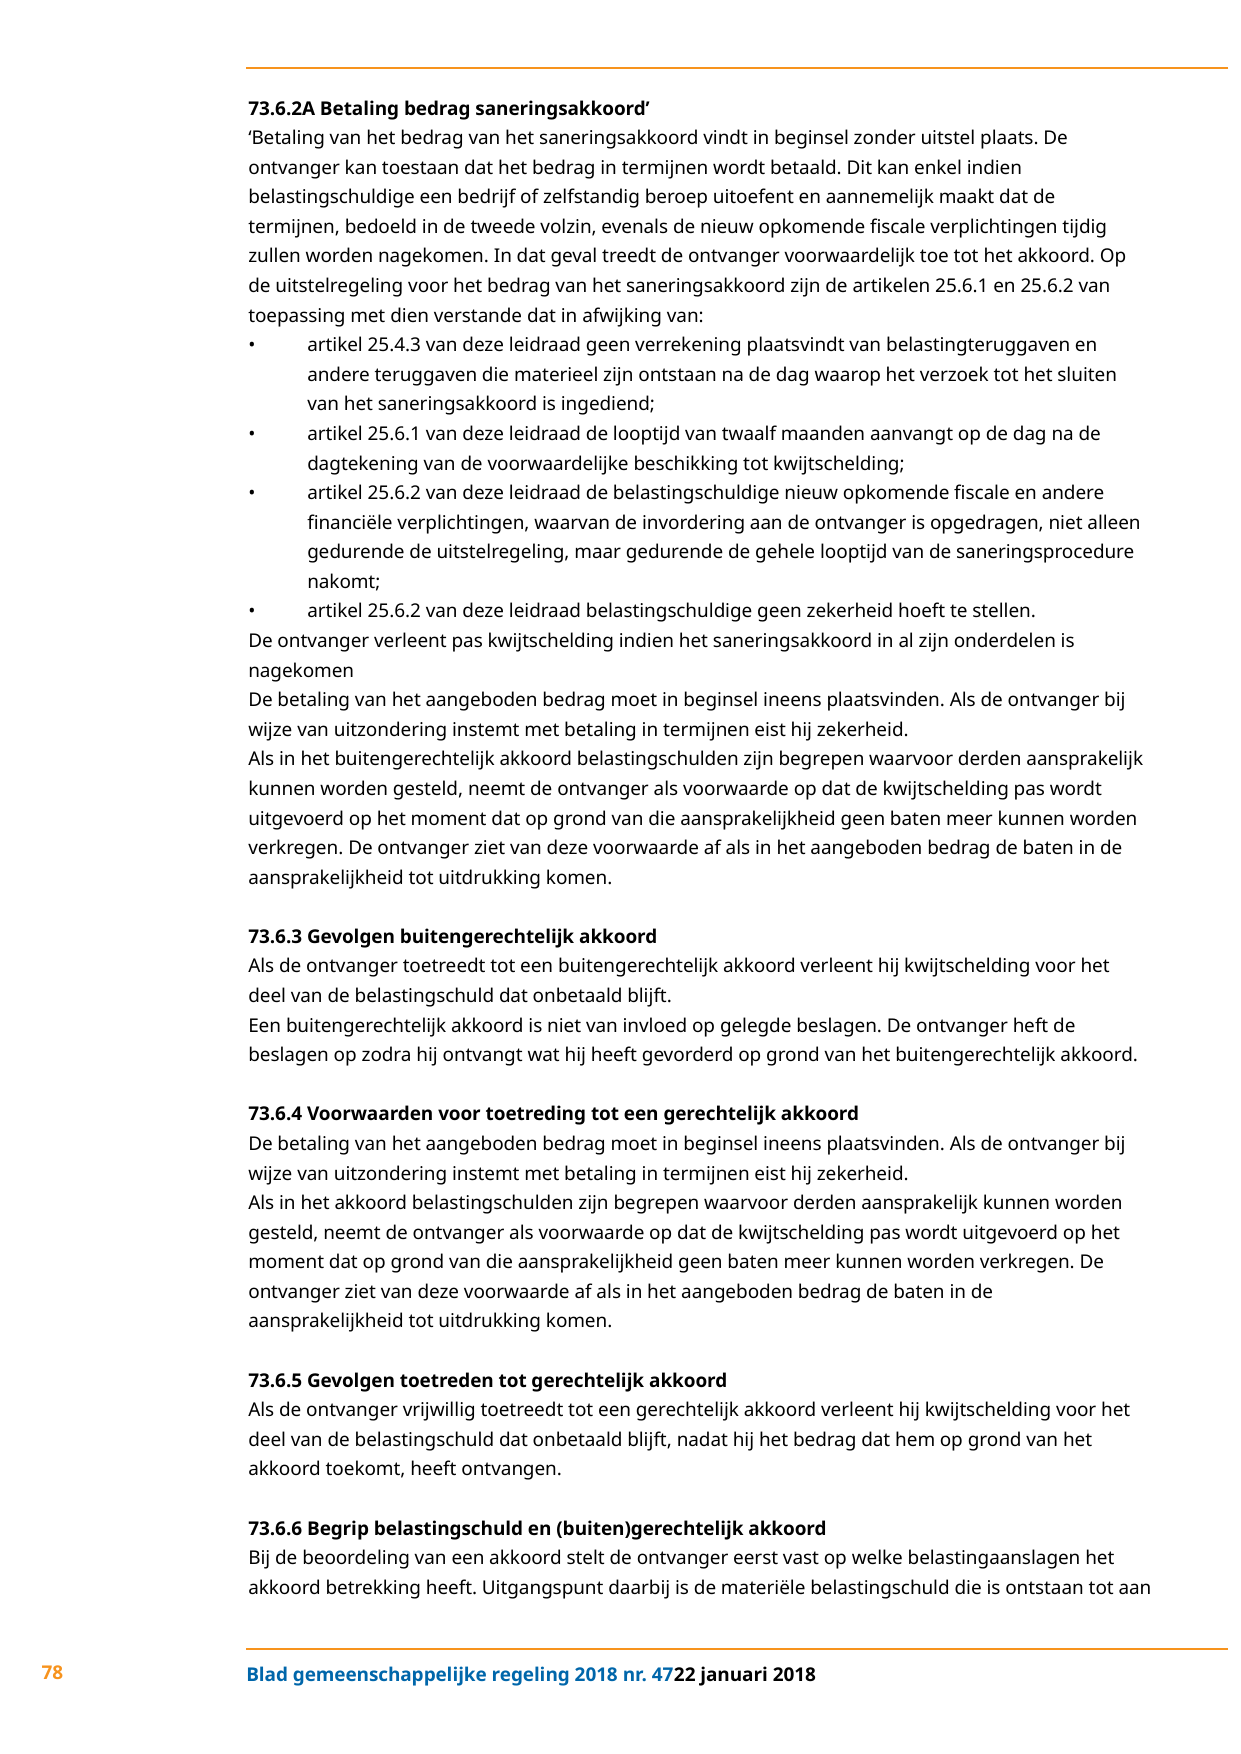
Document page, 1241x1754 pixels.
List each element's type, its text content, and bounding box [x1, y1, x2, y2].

text Bij de beoordeling van een akkoord stelt de ontvanger eerst vast op welke belastingaanslagen het akkoord betrekking heeft. Uitgangspunt daarbij is de materiële belastingschuld die is ontstaan tot aan [248, 1544, 1152, 1600]
text 73.6.3 Gevolgen buitengerechtelijk akkoord [248, 923, 1152, 949]
list artikel 25.4.3 van deze leidraad geen verrekening plaatsvindt van belastingteruggaven en andere teruggaven die materieel zijn ontstaan na de dag waarop het verzoek tot het sluiten van het saneringsakkoord is ingediend; [248, 331, 1152, 416]
text Als de ontvanger vrijwillig toetreedt tot een gerechtelijk akkoord verleent hij kwijtschelding voor het deel van de belastingschuld dat onbetaald blijft, nadat hij het bedrag dat hem op grond van het akkoord toekomt, heeft ontvangen. [248, 1396, 1152, 1481]
text De betaling van het aangeboden bedrag moet in beginsel ineens plaatsvinden. Als de ontvanger bij wijze van uitzondering instemt met betaling in termijnen eist hij zekerheid. [248, 686, 1152, 742]
list artikel 25.6.2 van deze leidraad belastingschuldige geen zekerheid hoeft te stellen. [248, 598, 1152, 623]
text Als de ontvanger toetreedt tot een buitengerechtelijk akkoord verleent hij kwijtschelding voor het deel van de belastingschuld dat onbetaald blijft. [248, 953, 1152, 1008]
text Als in het akkoord belastingschulden zijn begrepen waarvoor derden aansprakelijk kunnen worden gesteld, neemt de ontvanger als voorwaarde op dat de kwijtschelding pas wordt uitgevoerd op het moment dat op grond van die aansprakelijkheid geen baten meer kunnen worden verkregen. De ontvanger ziet van deze voorwaarde af als in het aangeboden bedrag de baten in de aansprakelijkheid tot uitdrukking komen. [248, 1189, 1152, 1333]
list artikel 25.6.1 van deze leidraad de looptijd van twaalf maanden aanvangt op de dag na de dagtekening van de voorwaardelijke beschikking tot kwijtschelding; [248, 420, 1152, 476]
text De ontvanger verleent pas kwijtschelding indien het saneringsakkoord in al zijn onderdelen is nagekomen [248, 627, 1152, 683]
picture [41, 47, 231, 172]
text 73.6.2A Betaling bedrag saneringsakkoord’ [248, 95, 1152, 121]
text 73.6.5 Gevolgen toetreden tot gerechtelijk akkoord [248, 1367, 1152, 1393]
text ‘Betaling van het bedrag van het saneringsakkoord vindt in beginsel zonder uitstel plaats. De ontvanger kan toestaan dat het bedrag in termijnen wordt betaald. Dit kan enkel indien belastingschuldige een bedrijf of zelfstandig beroep uitoefent en aannemelijk maakt dat de termijnen, bedoeld in de tweede volzin, evenals de nieuw opkomende fiscale verplichtingen tijdig zullen worden nagekomen. In dat geval treedt de ontvanger voorwaardelijk toe tot het akkoord. Op de uitstelregeling voor het bedrag van het saneringsakkoord zijn de artikelen 25.6.1 en 25.6.2 van toepassing met dien verstande dat in afwijking van: [248, 124, 1152, 328]
text Als in het buitengerechtelijk akkoord belastingschulden zijn begrepen waarvoor derden aansprakelijk kunnen worden gesteld, neemt de ontvanger als voorwaarde op dat de kwijtschelding pas wordt uitgevoerd op het moment dat op grond van die aansprakelijkheid geen baten meer kunnen worden verkregen. De ontvanger ziet van deze voorwaarde af als in het aangeboden bedrag de baten in de aansprakelijkheid tot uitdrukking komen. [248, 746, 1152, 890]
text 73.6.6 Begrip belastingschuld en (buiten)gerechtelijk akkoord [248, 1515, 1152, 1541]
text Een buitengerechtelijk akkoord is niet van invloed op gelegde beslagen. De ontvanger heft de beslagen op zodra hij ontvangt wat hij heeft gevorderd op grond van het buitengerechtelijk akkoord. [248, 1012, 1152, 1067]
list artikel 25.6.2 van deze leidraad de belastingschuldige nieuw opkomende fiscale en andere financiële verplichtingen, waarvan de invordering aan de ontvanger is opgedragen, niet alleen gedurende de uitstelregeling, maar gedurende de gehele looptijd van de saneringsprocedure nakomt; [248, 479, 1152, 594]
text De betaling van het aangeboden bedrag moet in beginsel ineens plaatsvinden. Als de ontvanger bij wijze van uitzondering instemt met betaling in termijnen eist hij zekerheid. [248, 1130, 1152, 1186]
text 73.6.4 Voorwaarden voor toetreding tot een gerechtelijk akkoord [248, 1101, 1152, 1126]
